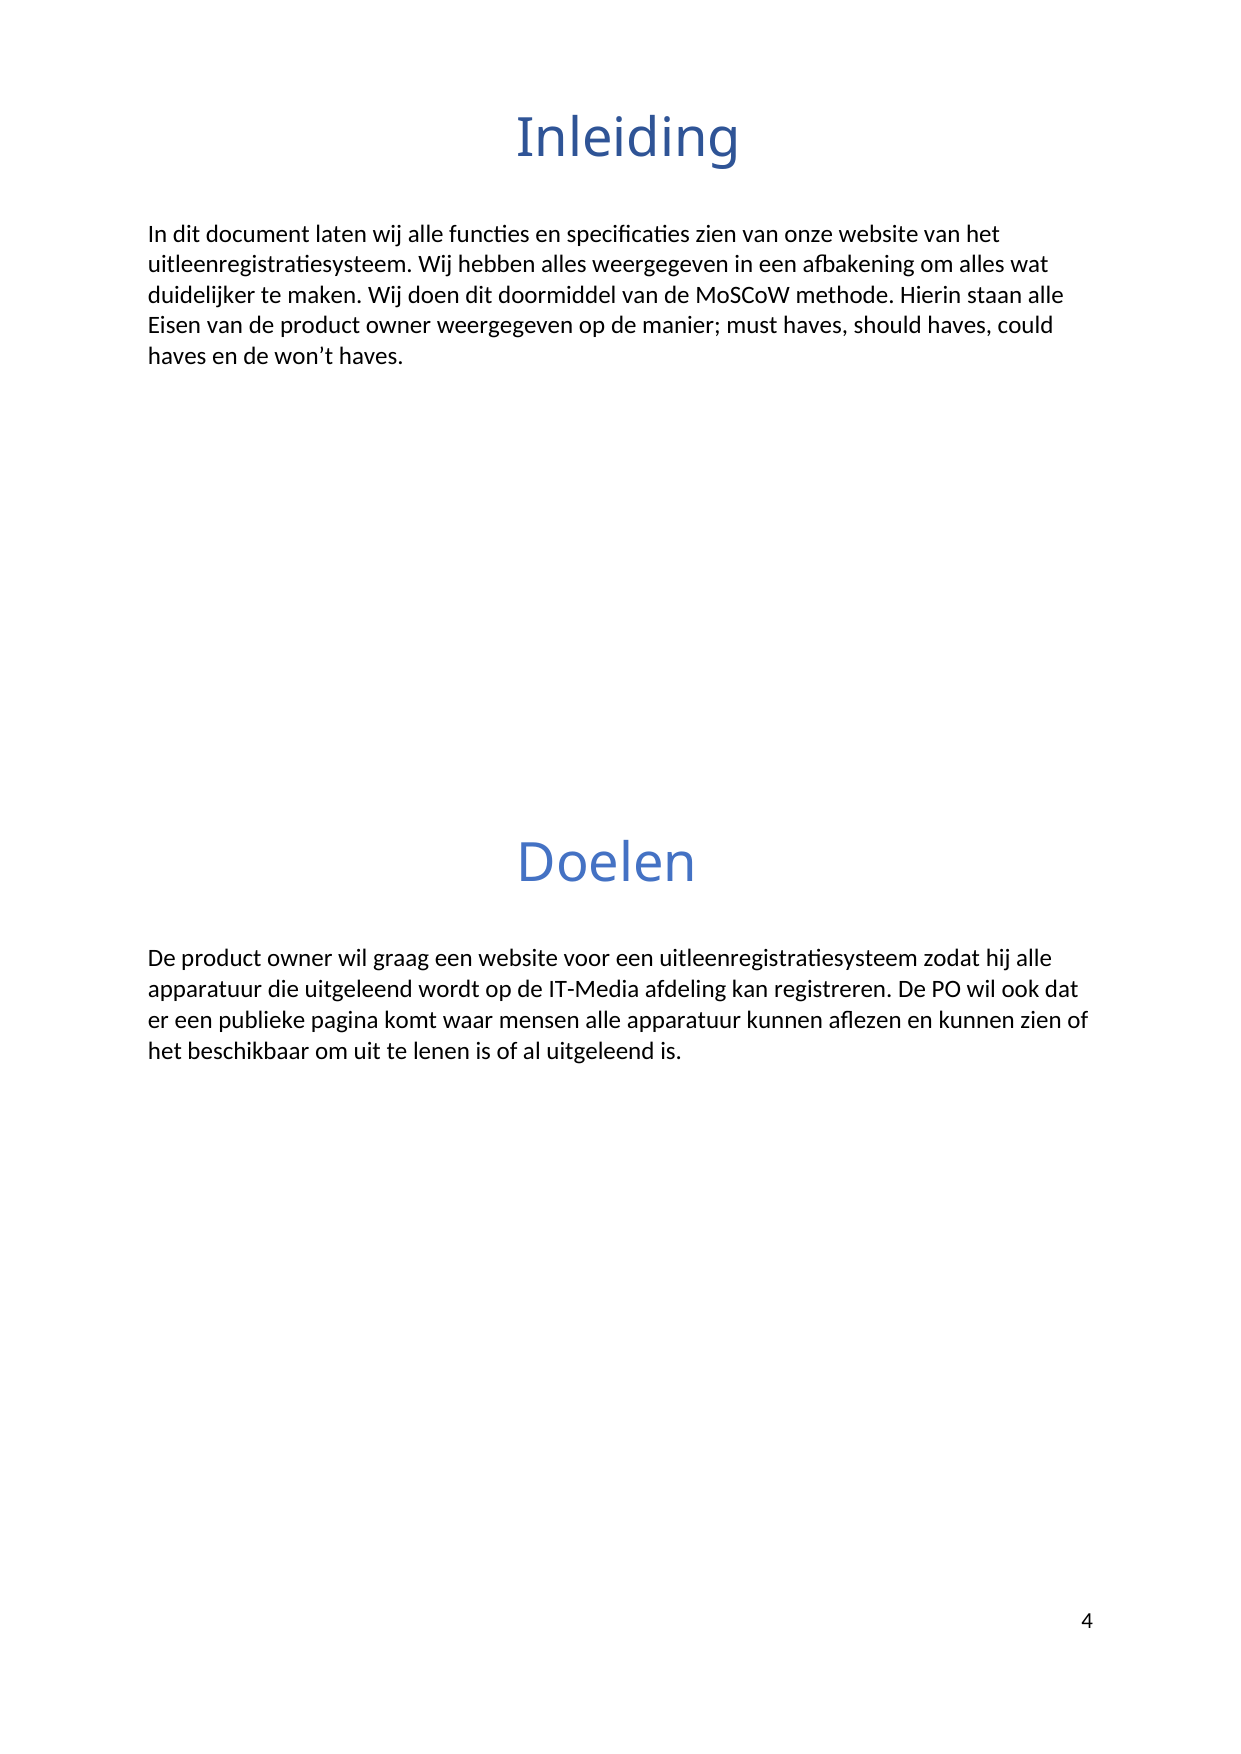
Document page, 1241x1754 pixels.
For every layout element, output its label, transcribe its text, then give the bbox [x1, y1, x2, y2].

text In dit document laten wij alle functies en specificaties zien van onze website van het uitleenregistratiesysteem. Wij hebben alles weergegeven in een afbakening om alles wat duidelijker te maken. Wij doen dit doormiddel van de MoSCoW methode. Hierin staan alle Eisen van de product owner weergegeven op de manier; must haves, should haves, could haves en de won’t haves. [148, 218, 1093, 371]
text De product owner wil graag een website voor een uitleenregistratiesysteem zodat hij alle apparatuur die uitgeleend wordt op de IT-Media afdeling kan registreren. De PO wil ook dat er een publieke pagina komt waar mensen alle apparatuur kunnen aflezen en kunnen zien of het beschikbaar om uit te lenen is of al uitgeleend is. [148, 943, 1093, 1065]
subtitle Doelen [443, 823, 1093, 897]
subtitle Inleiding [516, 99, 1093, 172]
